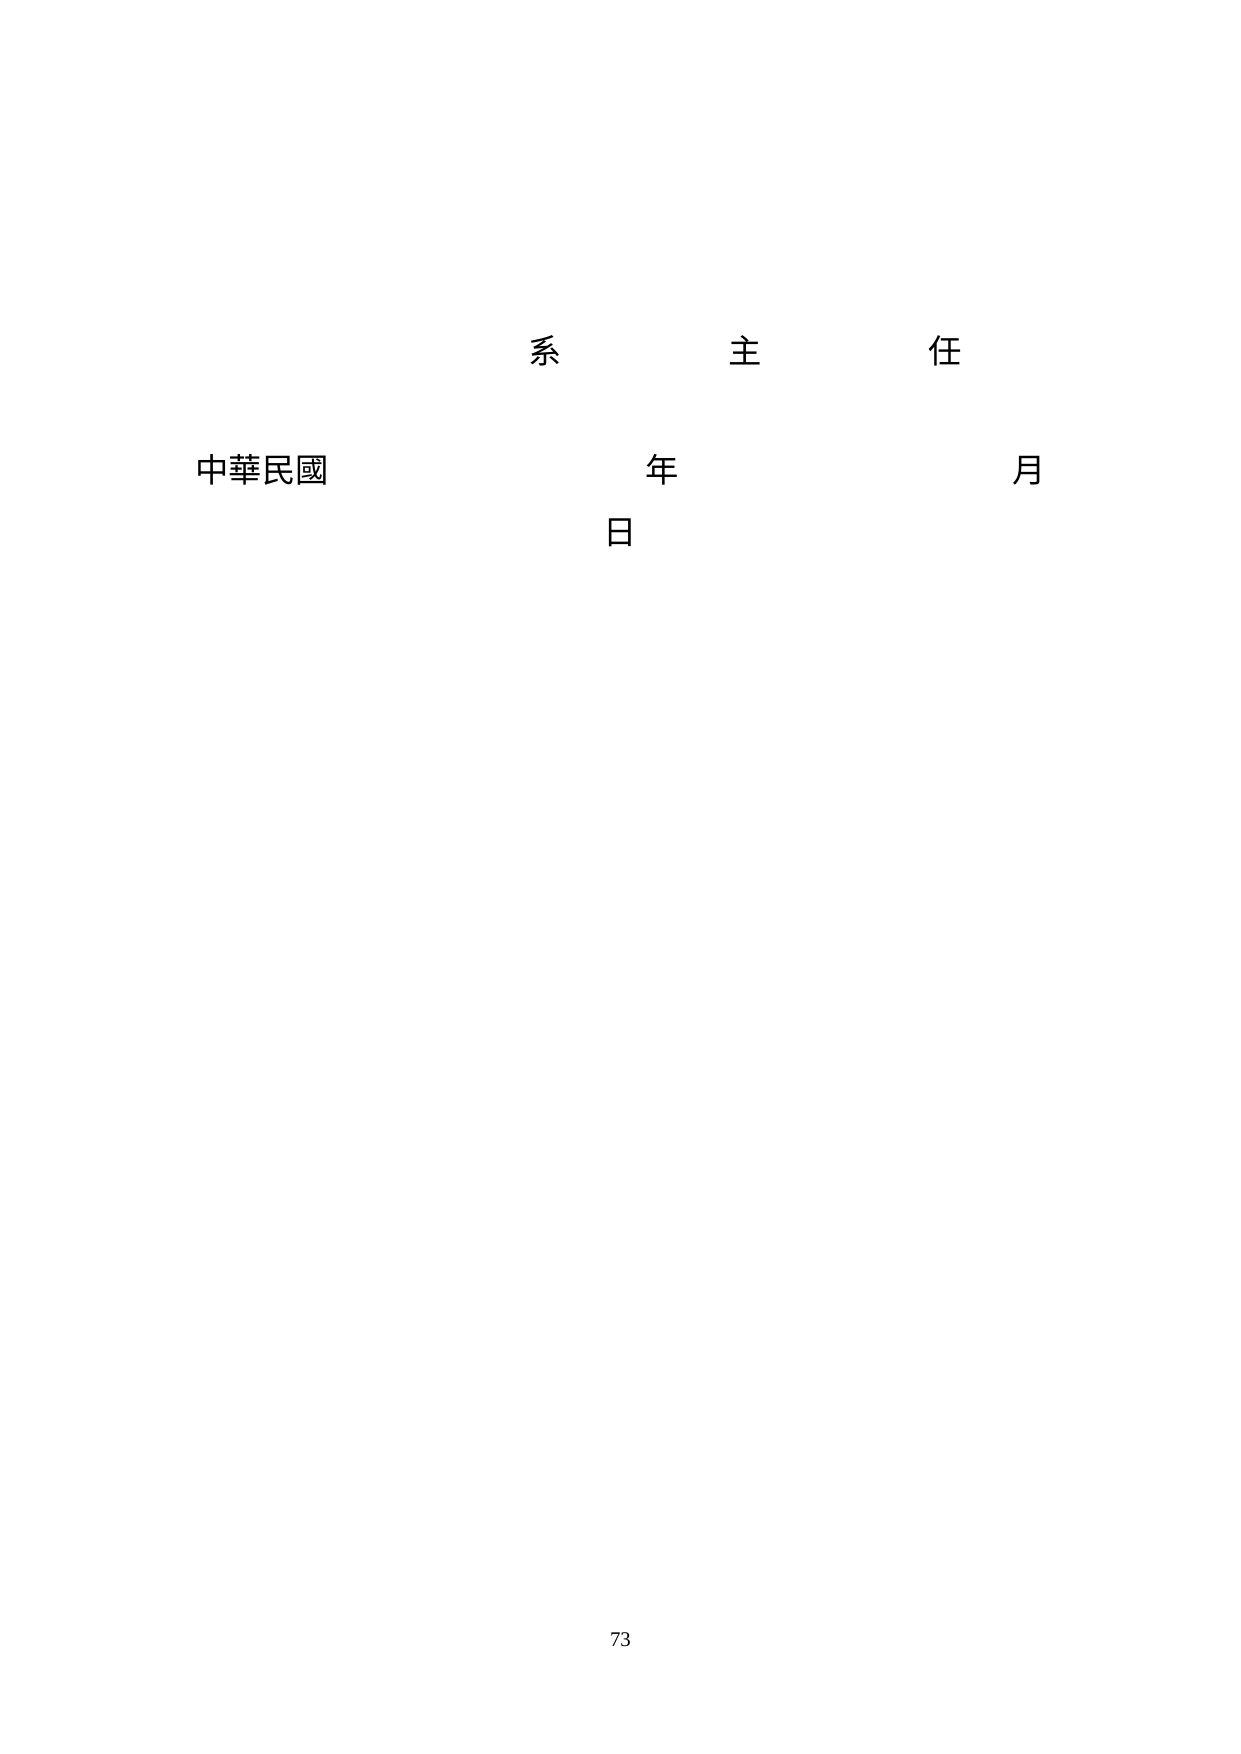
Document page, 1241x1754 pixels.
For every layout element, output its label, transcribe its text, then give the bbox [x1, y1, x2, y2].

text 中華民國 年 月 日 [118, 426, 1122, 551]
text 系 主 任 [528, 308, 1122, 370]
